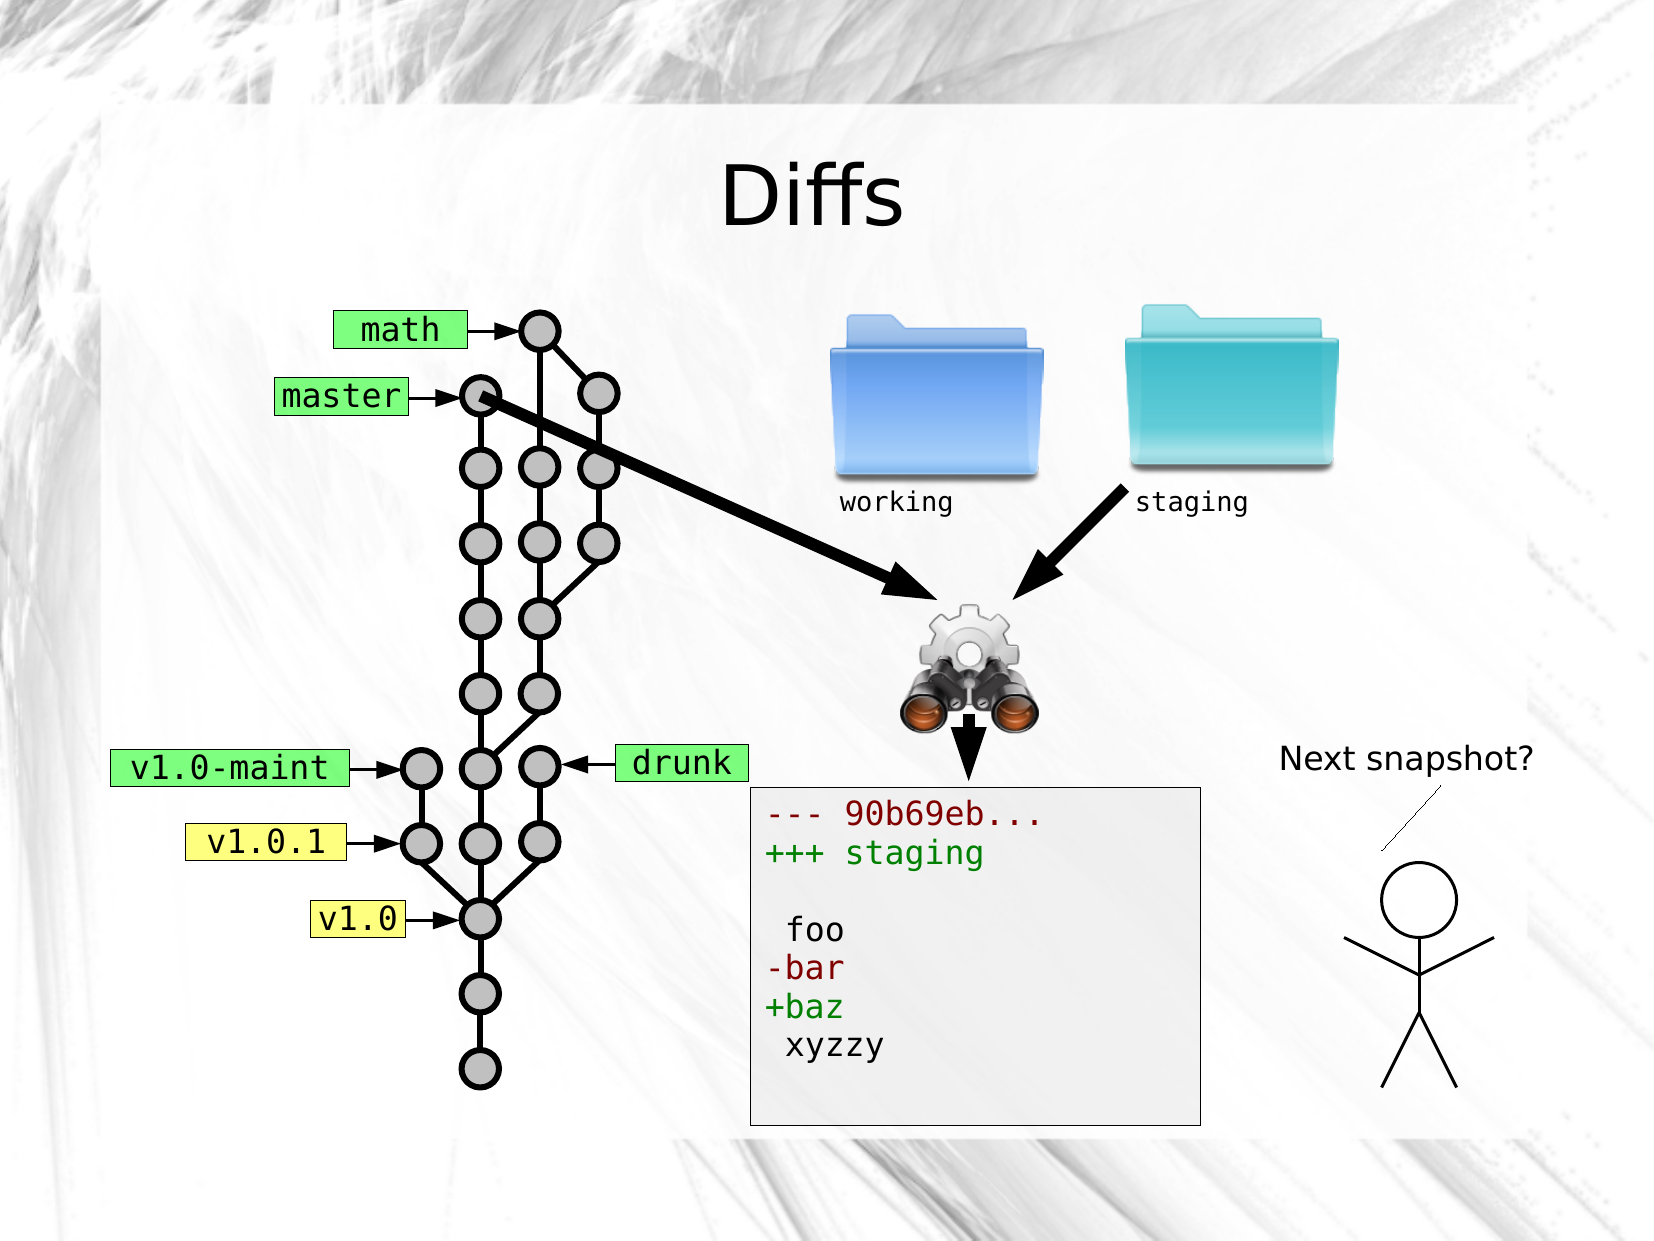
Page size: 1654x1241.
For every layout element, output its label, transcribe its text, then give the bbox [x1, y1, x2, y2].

text_box [580, 374, 618, 412]
text_box [402, 825, 441, 863]
text_box [521, 747, 559, 786]
text_box math [333, 310, 468, 349]
text_box Next snapshot? [1263, 732, 1555, 786]
picture [0, 0, 1654, 1241]
text_box v1.0.1 [185, 823, 347, 861]
text_box [580, 452, 618, 487]
text_box [461, 750, 500, 788]
text_box [461, 1050, 500, 1088]
text_box staging [1120, 478, 1264, 526]
text_box [580, 524, 618, 562]
text_box [521, 312, 559, 350]
text_box [461, 825, 500, 863]
text_box [520, 600, 559, 638]
text_box [521, 823, 559, 861]
text_box [461, 600, 500, 638]
text_box working [825, 478, 969, 526]
text_box [520, 448, 559, 486]
text_box --- 90b69eb... +++ staging foo -bar +baz xyzzy [750, 787, 1201, 1126]
text_box [461, 900, 500, 938]
text_box [520, 675, 559, 713]
text_box drunk [615, 744, 749, 782]
text_box [520, 523, 559, 561]
text_box [461, 525, 500, 563]
text_box master [274, 377, 409, 416]
text_box [461, 975, 500, 1013]
text_box v1.0-maint [110, 749, 350, 787]
text_box [461, 377, 500, 415]
title Diffs [118, 112, 1506, 281]
text_box [402, 750, 441, 788]
text_box [461, 449, 500, 487]
text_box v1.0 [310, 900, 406, 938]
text_box [461, 675, 500, 713]
